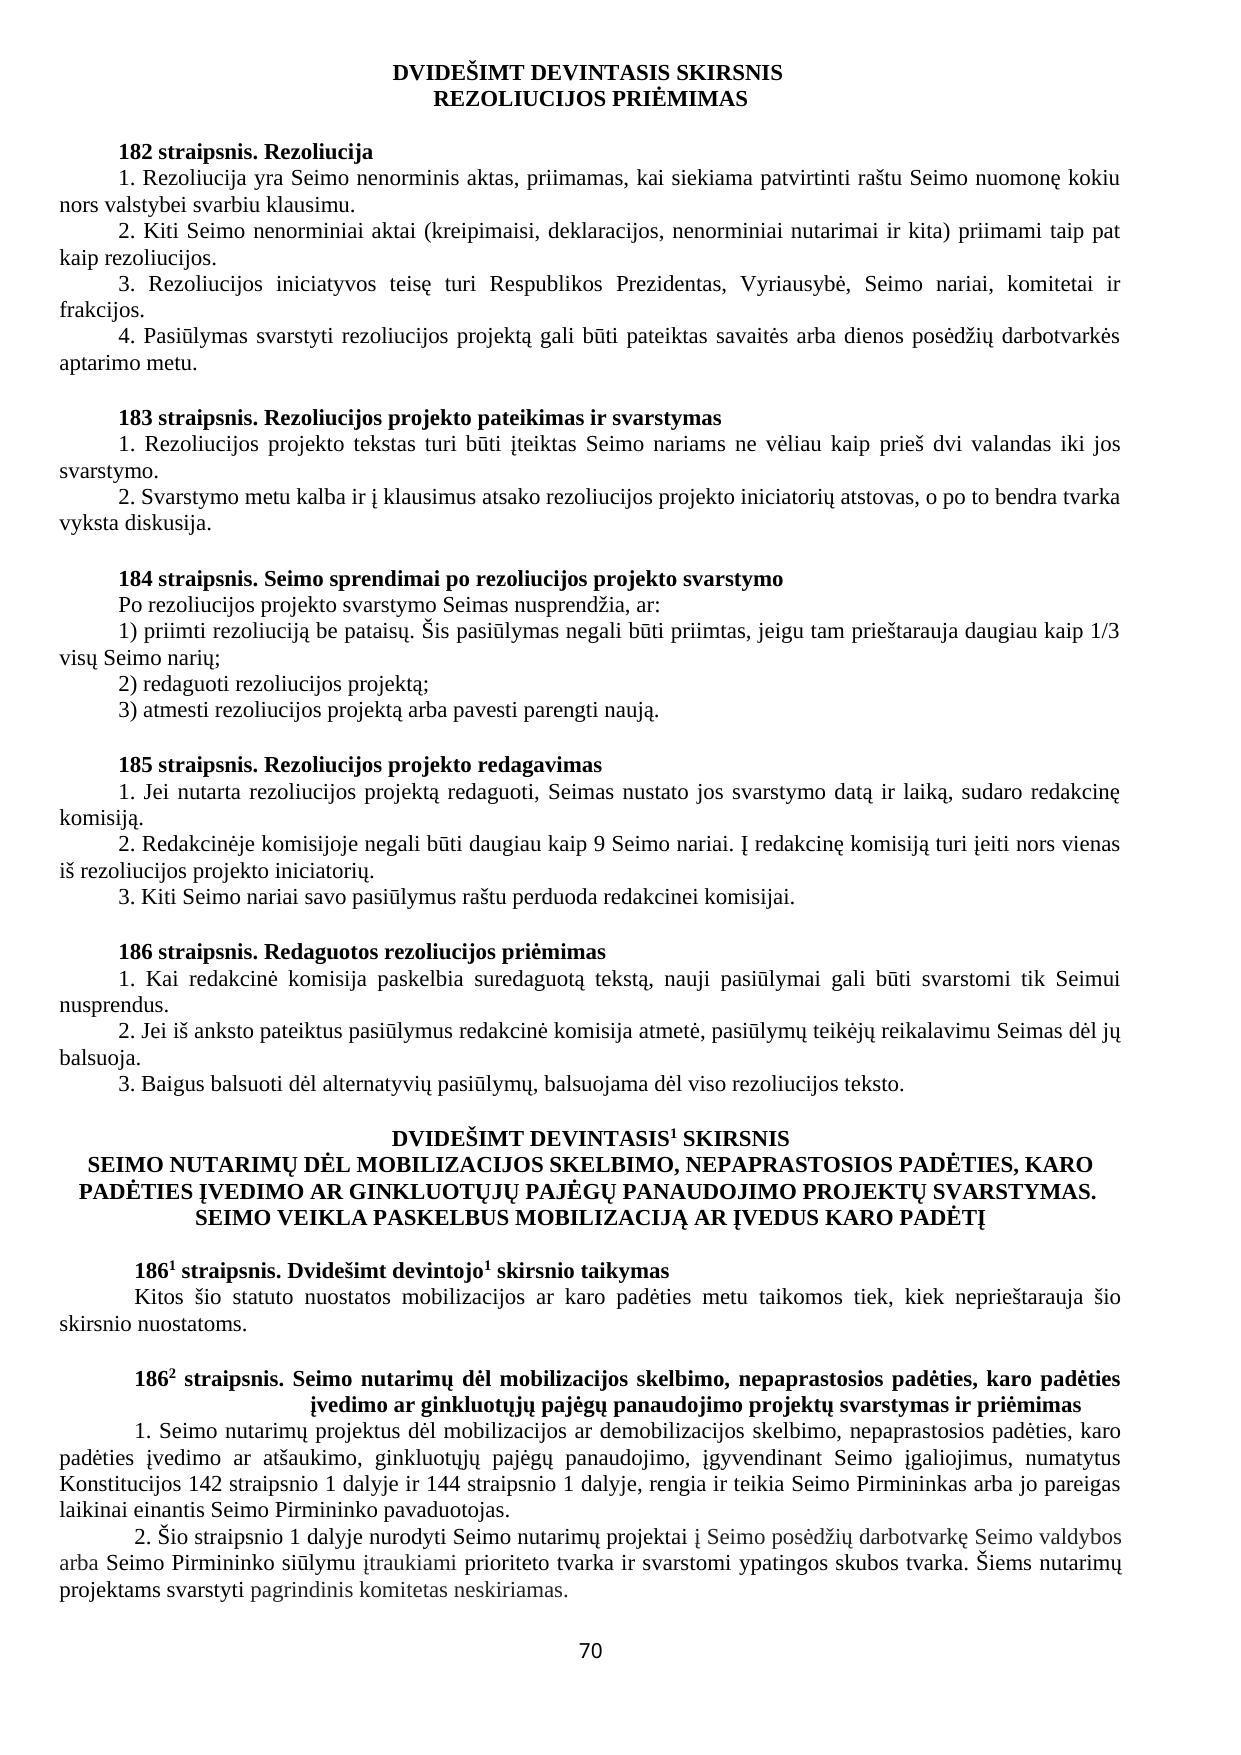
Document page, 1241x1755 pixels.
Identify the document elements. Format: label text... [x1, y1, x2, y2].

text DVIDEŠIMT DEVINTASIS SKIRSNIS [59, 59, 1122, 85]
text 2. Redakcinėje komisijoje negali būti daugiau kaip 9 Seimo nariai. Į redakcinę komisiją turi įeiti nors vienas iš rezoliucijos projekto iniciatorių. [59, 831, 1122, 883]
text Kitos šio statuto nuostatos mobilizacijos ar karo padėties metu taikomos tiek, kiek neprieštarauja šio skirsnio nuostatoms. [59, 1283, 1122, 1336]
text 1861 straipsnis. Dvidešimt devintojo1 skirsnio taikymas [59, 1257, 1122, 1283]
text 1. Jei nutarta rezoliucijos projektą redaguoti, Seimas nustato jos svarstymo datą ir laiką, sudaro redakcinę komisiją. [59, 778, 1122, 831]
text 2. Kiti Seimo nenorminiai aktai (kreipimaisi, deklaracijos, nenorminiai nutarimai ir kita) priimami taip pat kaip rezoliucijos. [59, 217, 1122, 270]
text 1. Rezoliucijos projekto tekstas turi būti įteiktas Seimo nariams ne vėliau kaip prieš dvi valandas iki jos svarstymo. [59, 430, 1122, 483]
text REZOLIUCIJOS PRIĖMIMAS [59, 85, 1122, 112]
text 3) atmesti rezoliucijos projektą arba pavesti parengti naują. [59, 696, 1122, 723]
text 1. Rezoliucija yra Seimo nenorminis aktas, priimamas, kai siekiama patvirtinti raštu Seimo nuomonę kokiu nors valstybei svarbiu klausimu. [59, 164, 1122, 217]
text Po rezoliucijos projekto svarstymo Seimas nusprendžia, ar: [59, 591, 1122, 617]
text 185 straipsnis. Rezoliucijos projekto redagavimas [59, 751, 1122, 778]
text 1) priimti rezoliuciją be pataisų. Šis pasiūlymas negali būti priimtas, jeigu tam prieštarauja daugiau kaip 1/3 visų Seimo narių; [59, 617, 1122, 670]
text 184 straipsnis. Seimo sprendimai po rezoliucijos projekto svarstymo [59, 564, 1122, 591]
text 1. Seimo nutarimų projektus dėl mobilizacijos ar demobilizacijos skelbimo, nepaprastosios padėties, karo padėties įvedimo ar atšaukimo, ginkluotųjų pajėgų panaudojimo, įgyvendinant Seimo įgaliojimus, numatytus Konstitucijos 142 straipsnio 1 dalyje ir 144 straipsnio 1 dalyje, rengia ir teikia Seimo Pirmininkas arba jo pareigas laikinai einantis Seimo Pirmininko pavaduotojas. [59, 1417, 1122, 1523]
text 3. Baigus balsuoti dėl alternatyvių pasiūlymų, balsuojama dėl viso rezoliucijos teksto. [59, 1070, 1122, 1096]
text 4. Pasiūlymas svarstyti rezoliucijos projektą gali būti pateiktas savaitės arba dienos posėdžių darbotvarkės aptarimo metu. [59, 323, 1122, 375]
text 186 straipsnis. Redaguotos rezoliucijos priėmimas [59, 938, 1122, 965]
text seimo veikla paskelbus mobilizaciją ar įvedus karo padėtį [59, 1204, 1122, 1231]
text 182 straipsnis. Rezoliucija [59, 138, 1122, 164]
text 2) redaguoti rezoliucijos projektą; [59, 670, 1122, 696]
text DVIDEŠIMT DEVINTASIS1 SKIRSNIS [59, 1125, 1122, 1152]
text 2. Šio straipsnio 1 dalyje nurodyti Seimo nutarimų projektai į Seimo posėdžių darbotvarkę Seimo valdybos arba Seimo Pirmininko siūlymu įtraukiami prioriteto tvarka ir svarstomi ypatingos skubos tvarka. Šiems nutarimų projektams svarstyti pagrindinis komitetas neskiriamas. [59, 1523, 1122, 1602]
text 183 straipsnis. Rezoliucijos projekto pateikimas ir svarstymas [59, 404, 1122, 430]
text 3. Kiti Seimo nariai savo pasiūlymus raštu perduoda redakcinei komisijai. [59, 883, 1122, 909]
text 1862 straipsnis. Seimo nutarimų dėl mobilizacijos skelbimo, nepaprastosios padėties, karo padėties įvedimo ar ginkluotųjų pajėgų panaudojimo projektų svarstymas ir priėmimas [134, 1365, 1122, 1417]
text 2. Jei iš anksto pateiktus pasiūlymus redakcinė komisija atmetė, pasiūlymų teikėjų reikalavimu Seimas dėl jų balsuoja. [59, 1017, 1122, 1070]
text 1. Kai redakcinė komisija paskelbia suredaguotą tekstą, nauji pasiūlymai gali būti svarstomi tik Seimui nusprendus. [59, 965, 1122, 1017]
text 3. Rezoliucijos iniciatyvos teisę turi Respublikos Prezidentas, Vyriausybė, Seimo nariai, komitetai ir frakcijos. [59, 270, 1122, 323]
text 2. Svarstymo metu kalba ir į klausimus atsako rezoliucijos projekto iniciatorių atstovas, o po to bendra tvarka vyksta diskusija. [59, 483, 1122, 536]
text SEIMO NUTARIMŲ dėl mobilizacijos skelbimo, nepaprastosios padėties, karo padėties įvedimo ar ginkluotųjų pajėgų panaudojimo PROJEKTŲ svarstymas. [59, 1152, 1122, 1204]
